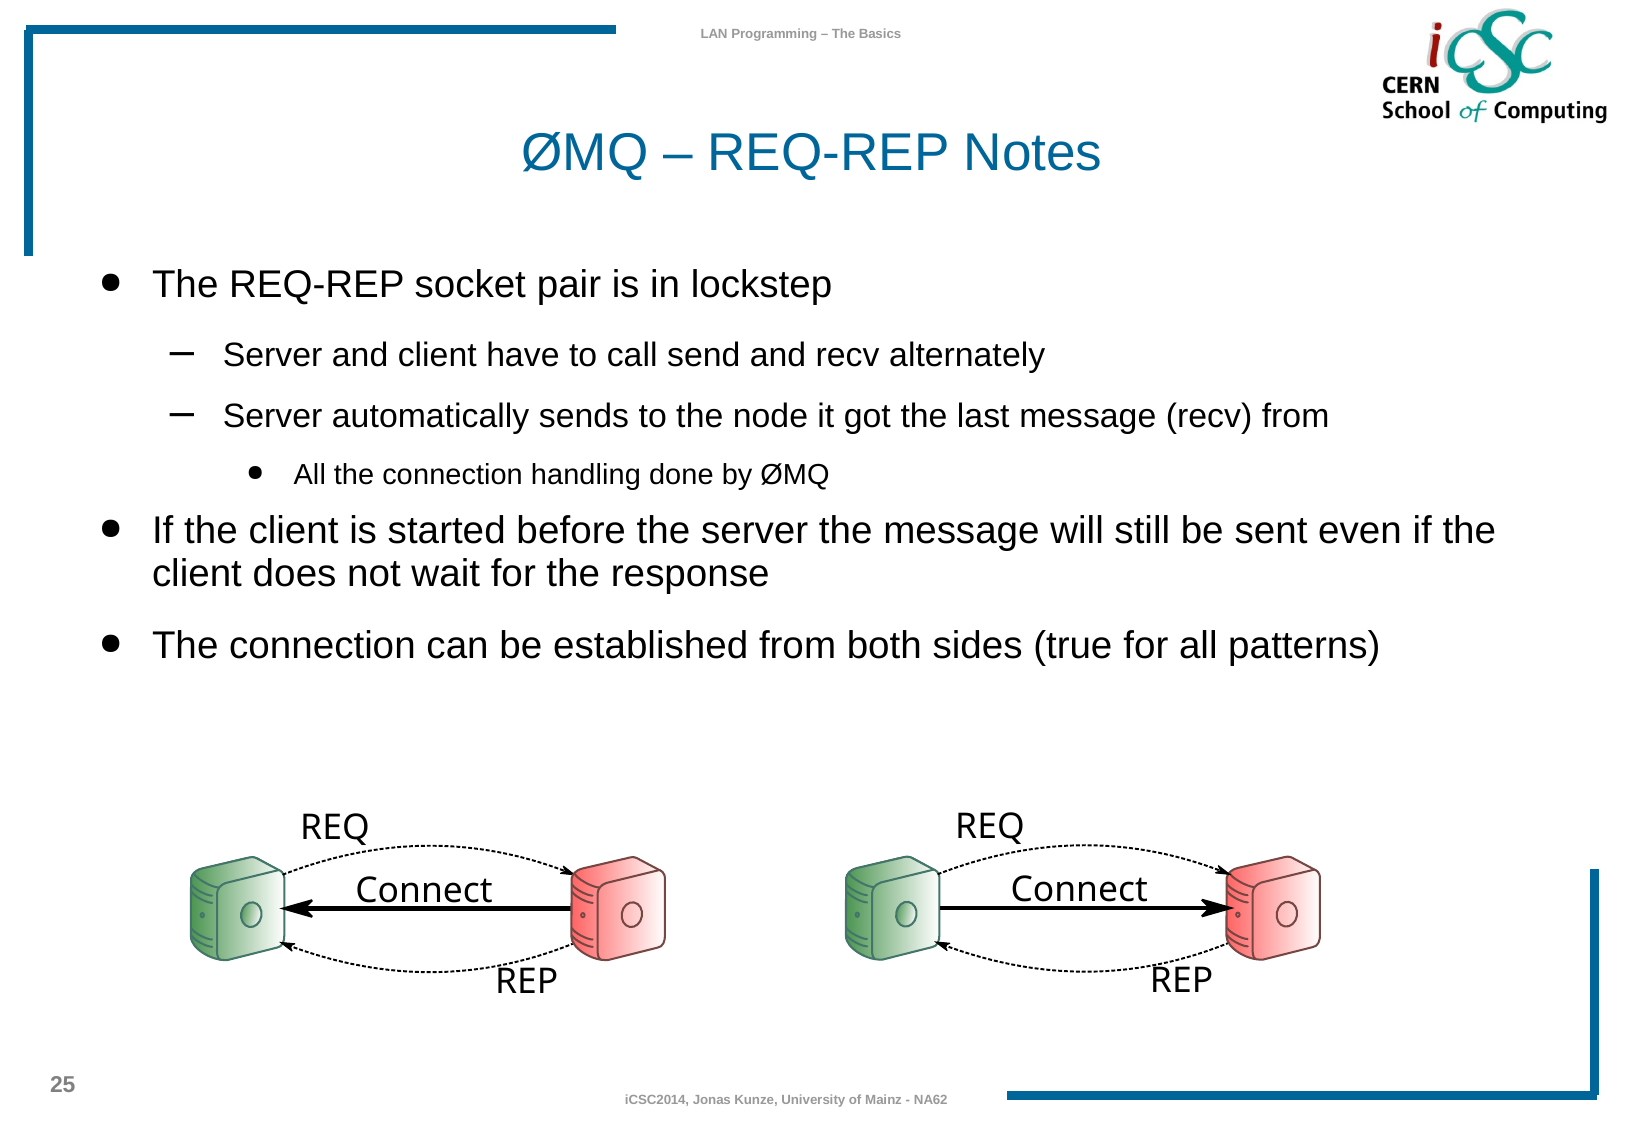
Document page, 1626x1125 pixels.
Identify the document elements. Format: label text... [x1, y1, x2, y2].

list The REQ-REP socket pair is in lockstep Server and client have to call send and recv alternately Server automatically sends to the node it got the last message (recv) from All the connection handling done by ØMQ If the client is started before the server the message will still be sent even if the client does not wait for the response The connection can be established from both sides (true for all patterns) [81, 263, 1512, 1051]
picture [1381, 8, 1608, 125]
picture [844, 812, 1321, 993]
picture [189, 813, 666, 994]
title ØMQ – REQ-REP Notes [81, 44, 1544, 233]
